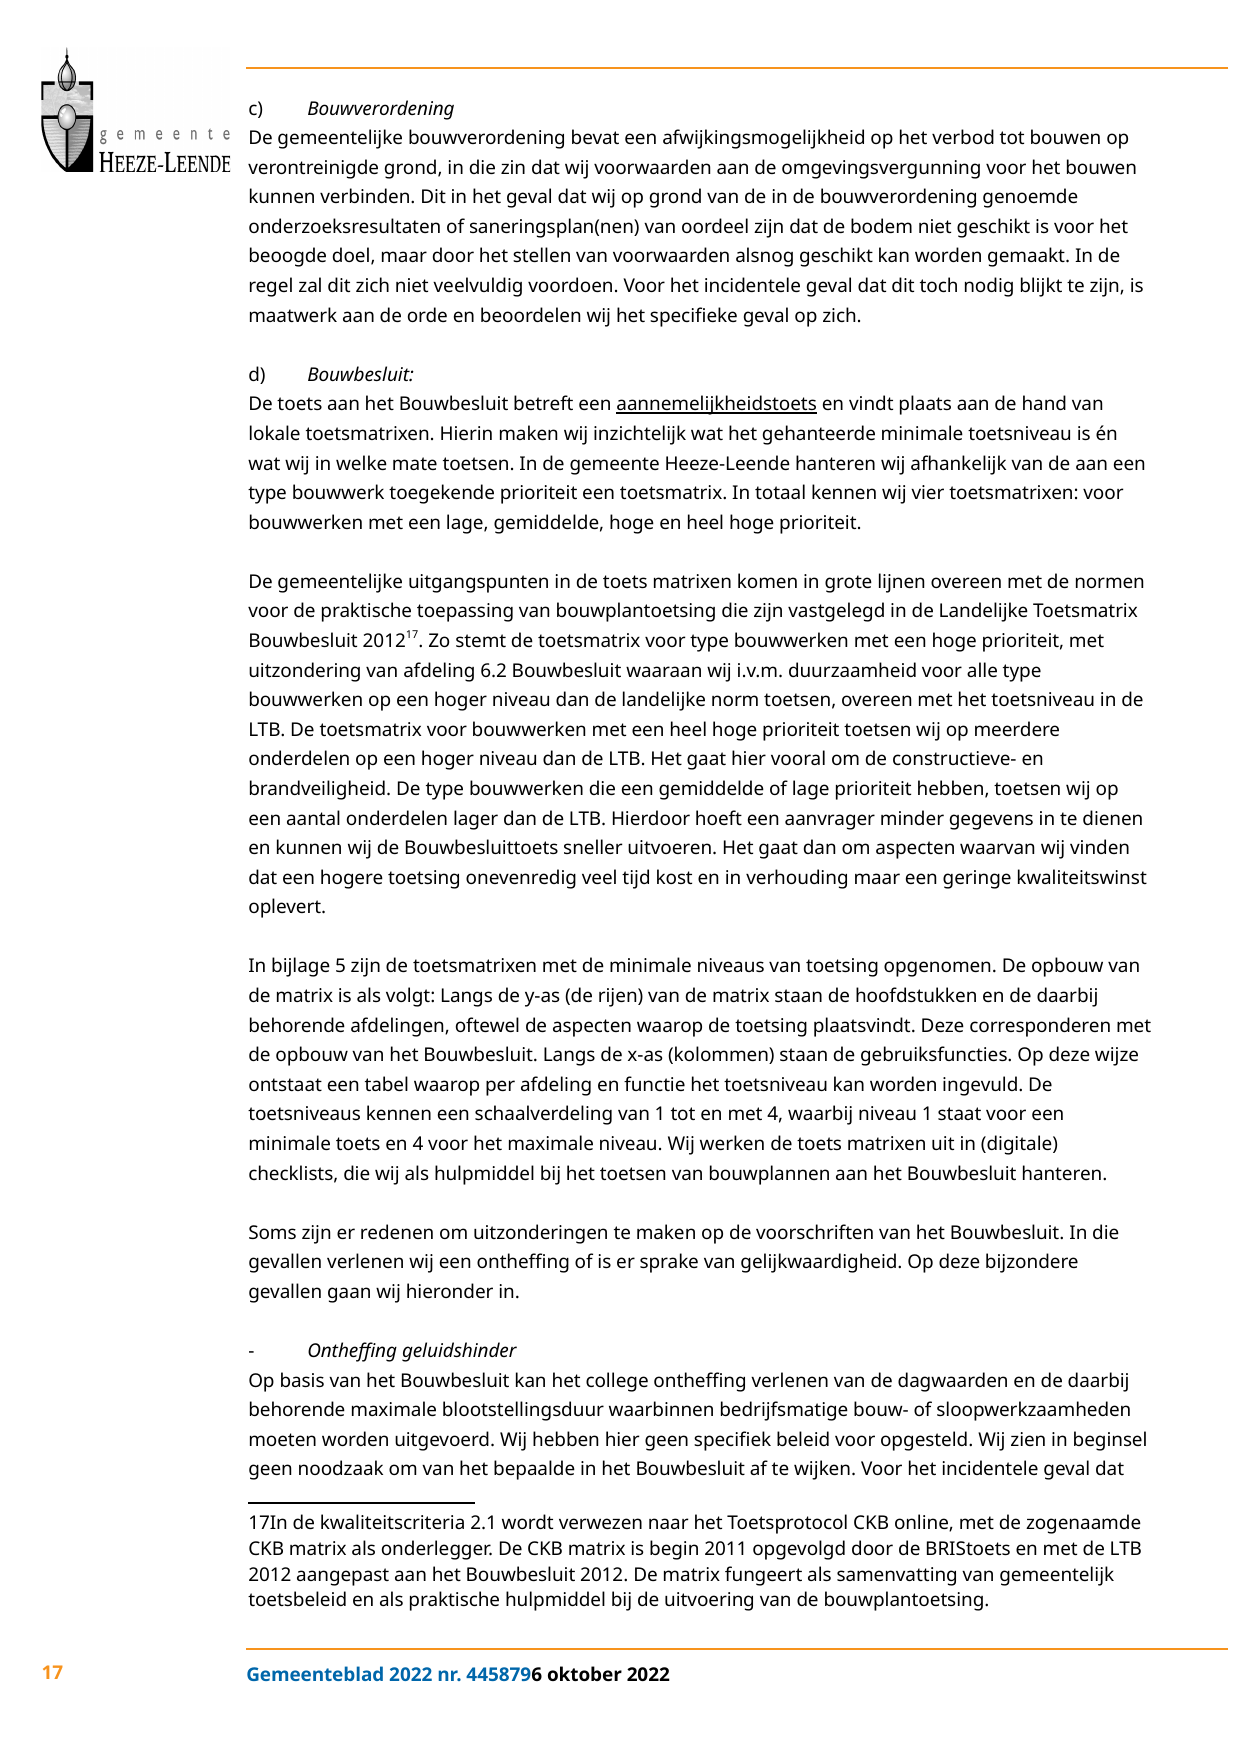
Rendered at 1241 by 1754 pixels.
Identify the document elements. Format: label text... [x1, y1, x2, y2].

text Op basis van het Bouwbesluit kan het college ontheffing verlenen van de dagwaarden en de daarbij behorende maximale blootstellingsduur waarbinnen bedrijfsmatige bouw- of sloopwerkzaamheden moeten worden uitgevoerd. Wij hebben hier geen specifiek beleid voor opgesteld. Wij zien in beginsel geen noodzaak om van het bepaalde in het Bouwbesluit af te wijken. Voor het incidentele geval dat [248, 1367, 1152, 1481]
text De gemeentelijke bouwverordening bevat een afwijkingsmogelijkheid op het verbod tot bouwen op verontreinigde grond, in die zin dat wij voorwaarden aan de omgevingsvergunning voor het bouwen kunnen verbinden. Dit in het geval dat wij op grond van de in de bouwverordening genoemde onderzoeksresultaten of saneringsplan(nen) van oordeel zijn dat de bodem niet geschikt is voor het beoogde doel, maar door het stellen van voorwaarden alsnog geschikt kan worden gemaakt. In de regel zal dit zich niet veelvuldig voordoen. Voor het incidentele geval dat dit toch nodig blijkt te zijn, is maatwerk aan de orde en beoordelen wij het specifieke geval op zich. [248, 124, 1152, 328]
list Bouwbesluit: [248, 361, 1152, 387]
list Bouwverordening [248, 95, 1152, 121]
picture [41, 47, 231, 172]
text In bijlage 5 zijn de toetsmatrixen met de minimale niveaus van toetsing opgenomen. De opbouw van de matrix is als volgt: Langs de y-as (de rijen) van de matrix staan de hoofdstukken en de daarbij behorende afdelingen, oftewel de aspecten waarop de toetsing plaatsvindt. Deze corresponderen met de opbouw van het Bouwbesluit. Langs de x-as (kolommen) staan de gebruiksfuncties. Op deze wijze ontstaat een tabel waarop per afdeling en functie het toetsniveau kan worden ingevuld. De toetsniveaus kennen een schaalverdeling van 1 tot en met 4, waarbij niveau 1 staat voor een minimale toets en 4 voor het maximale niveau. Wij werken de toets matrixen uit in (digitale) checklists, die wij als hulpmiddel bij het toetsen van bouwplannen aan het Bouwbesluit hanteren. [248, 953, 1152, 1186]
list Ontheffing geluidshinder [248, 1337, 1152, 1363]
text De gemeentelijke uitgangspunten in de toets matrixen komen in grote lijnen overeen met de normen voor de praktische toepassing van bouwplantoetsing die zijn vastgelegd in de Landelijke Toetsmatrix Bouwbesluit 2012. Zo stemt de toetsmatrix voor type bouwwerken met een hoge prioriteit, met uitzondering van afdeling 6.2 Bouwbesluit waaraan wij i.v.m. duurzaamheid voor alle type bouwwerken op een hoger niveau dan de landelijke norm toetsen, overeen met het toetsniveau in de LTB. De toetsmatrix voor bouwwerken met een heel hoge prioriteit toetsen wij op meerdere onderdelen op een hoger niveau dan de LTB. Het gaat hier vooral om de constructieve- en brandveiligheid. De type bouwwerken die een gemiddelde of lage prioriteit hebben, toetsen wij op een aantal onderdelen lager dan de LTB. Hierdoor hoeft een aanvrager minder gegevens in te dienen en kunnen wij de Bouwbesluittoets sneller uitvoeren. Het gaat dan om aspecten waarvan wij vinden dat een hogere toetsing onevenredig veel tijd kost en in verhouding maar een geringe kwaliteitswinst oplevert. [248, 568, 1152, 919]
text In de kwaliteitscriteria 2.1 wordt verwezen naar het Toetsprotocol CKB online, met de zogenaamde CKB matrix als onderlegger. De CKB matrix is begin 2011 opgevolgd door de BRIStoets en met de LTB 2012 aangepast aan het Bouwbesluit 2012. De matrix fungeert als samenvatting van gemeentelijk toetsbeleid en als praktische hulpmiddel bij de uitvoering van de bouwplantoetsing. [248, 1509, 1152, 1612]
text Soms zijn er redenen om uitzonderingen te maken op de voorschriften van het Bouwbesluit. In die gevallen verlenen wij een ontheffing of is er sprake van gelijkwaardigheid. Op deze bijzondere gevallen gaan wij hieronder in. [248, 1219, 1152, 1304]
text De toets aan het Bouwbesluit betreft een aannemelijkheidstoets en vindt plaats aan de hand van lokale toetsmatrixen. Hierin maken wij inzichtelijk wat het gehanteerde minimale toetsniveau is én wat wij in welke mate toetsen. In de gemeente Heeze-Leende hanteren wij afhankelijk van de aan een type bouwwerk toegekende prioriteit een toetsmatrix. In totaal kennen wij vier toetsmatrixen: voor bouwwerken met een lage, gemiddelde, hoge en heel hoge prioriteit. [248, 391, 1152, 535]
